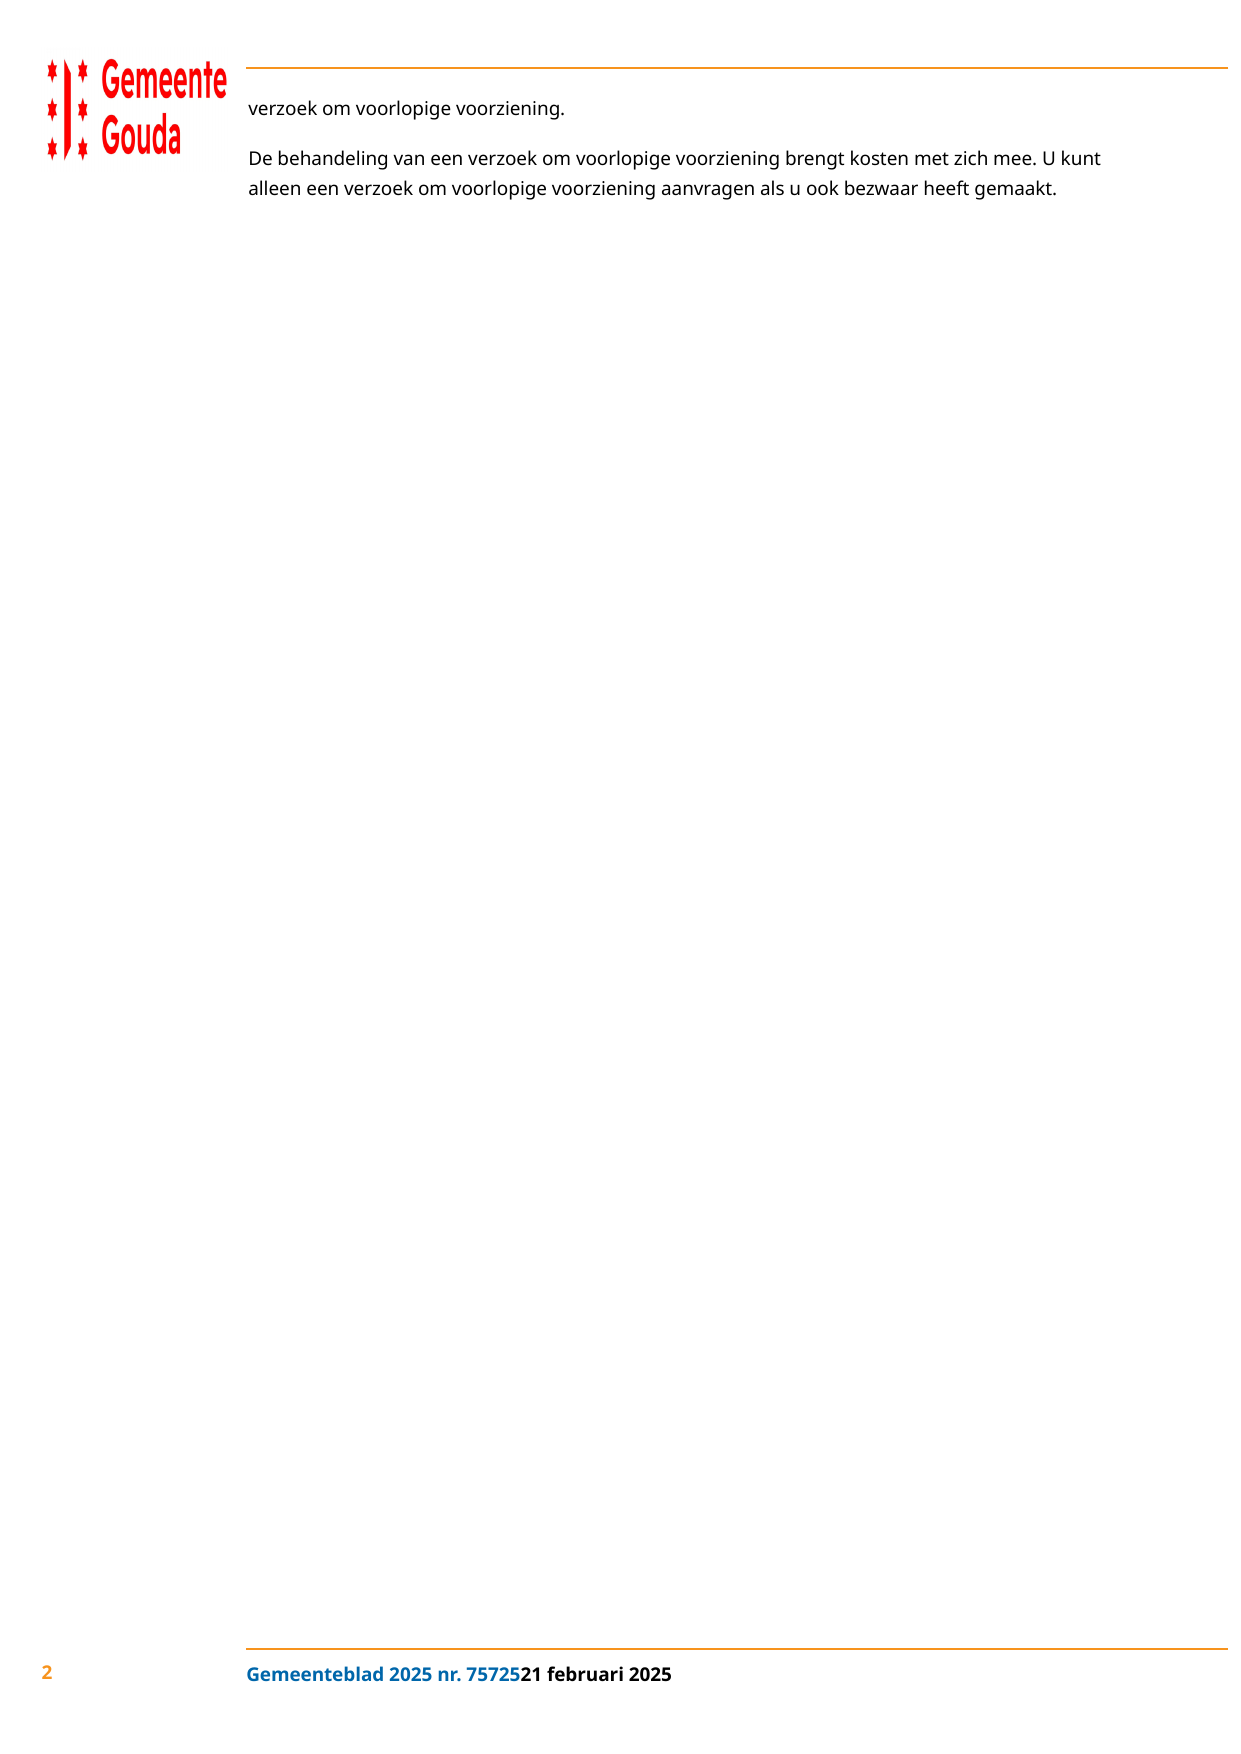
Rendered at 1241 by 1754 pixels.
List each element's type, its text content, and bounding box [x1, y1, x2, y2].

picture [41, 47, 231, 172]
text verzoek om voorlopige voorziening. [248, 95, 1152, 121]
text De behandeling van een verzoek om voorlopige voorziening brengt kosten met zich mee. U kunt alleen een verzoek om voorlopige voorziening aanvragen als u ook bezwaar heeft gemaakt. [248, 145, 1152, 201]
